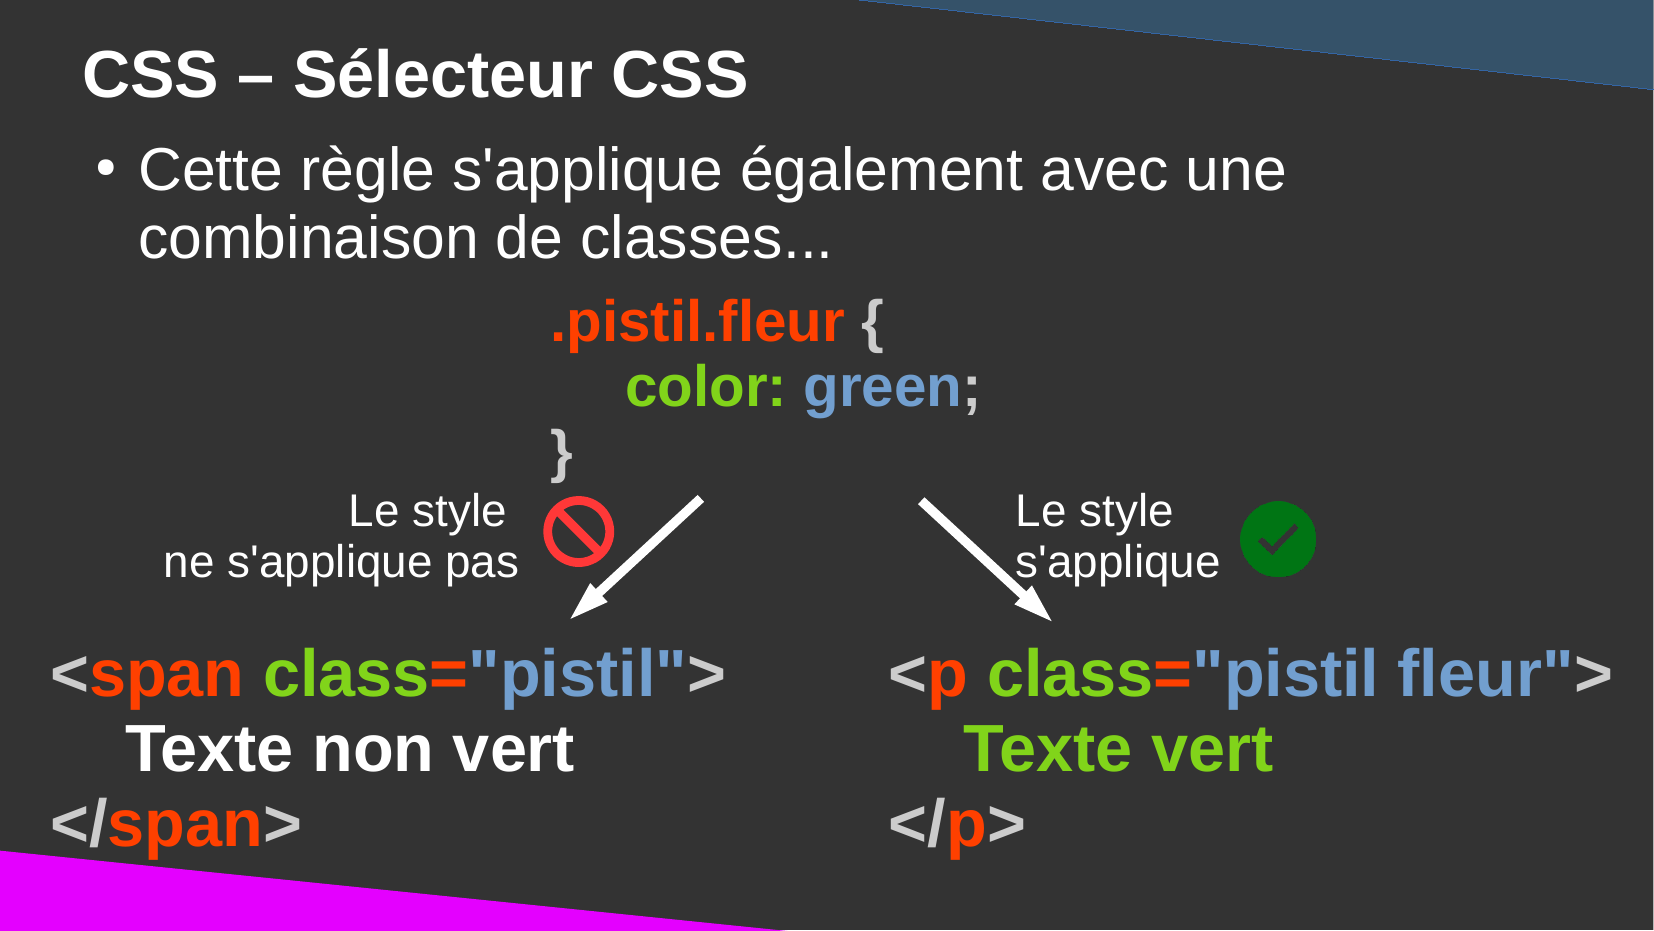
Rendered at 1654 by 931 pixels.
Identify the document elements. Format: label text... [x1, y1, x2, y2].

text_box [859, 0, 1654, 90]
text_box .pistil.fleur { color: green; } [535, 281, 1099, 492]
picture [1240, 501, 1316, 577]
text_box [543, 496, 615, 567]
title CSS – Sélecteur CSS [82, 37, 1571, 114]
title Le style s'applique [1015, 484, 1382, 588]
list Cette règle s'applique également avec une combinaison de classes... [80, 135, 1605, 272]
text_box <p class="pistil fleur"> Texte vert </p> [874, 628, 1654, 869]
text_box [0, 850, 788, 931]
text_box <span class="pistil"> Texte non vert </span> [35, 628, 779, 869]
title Le style ne s'applique pas [153, 484, 520, 588]
